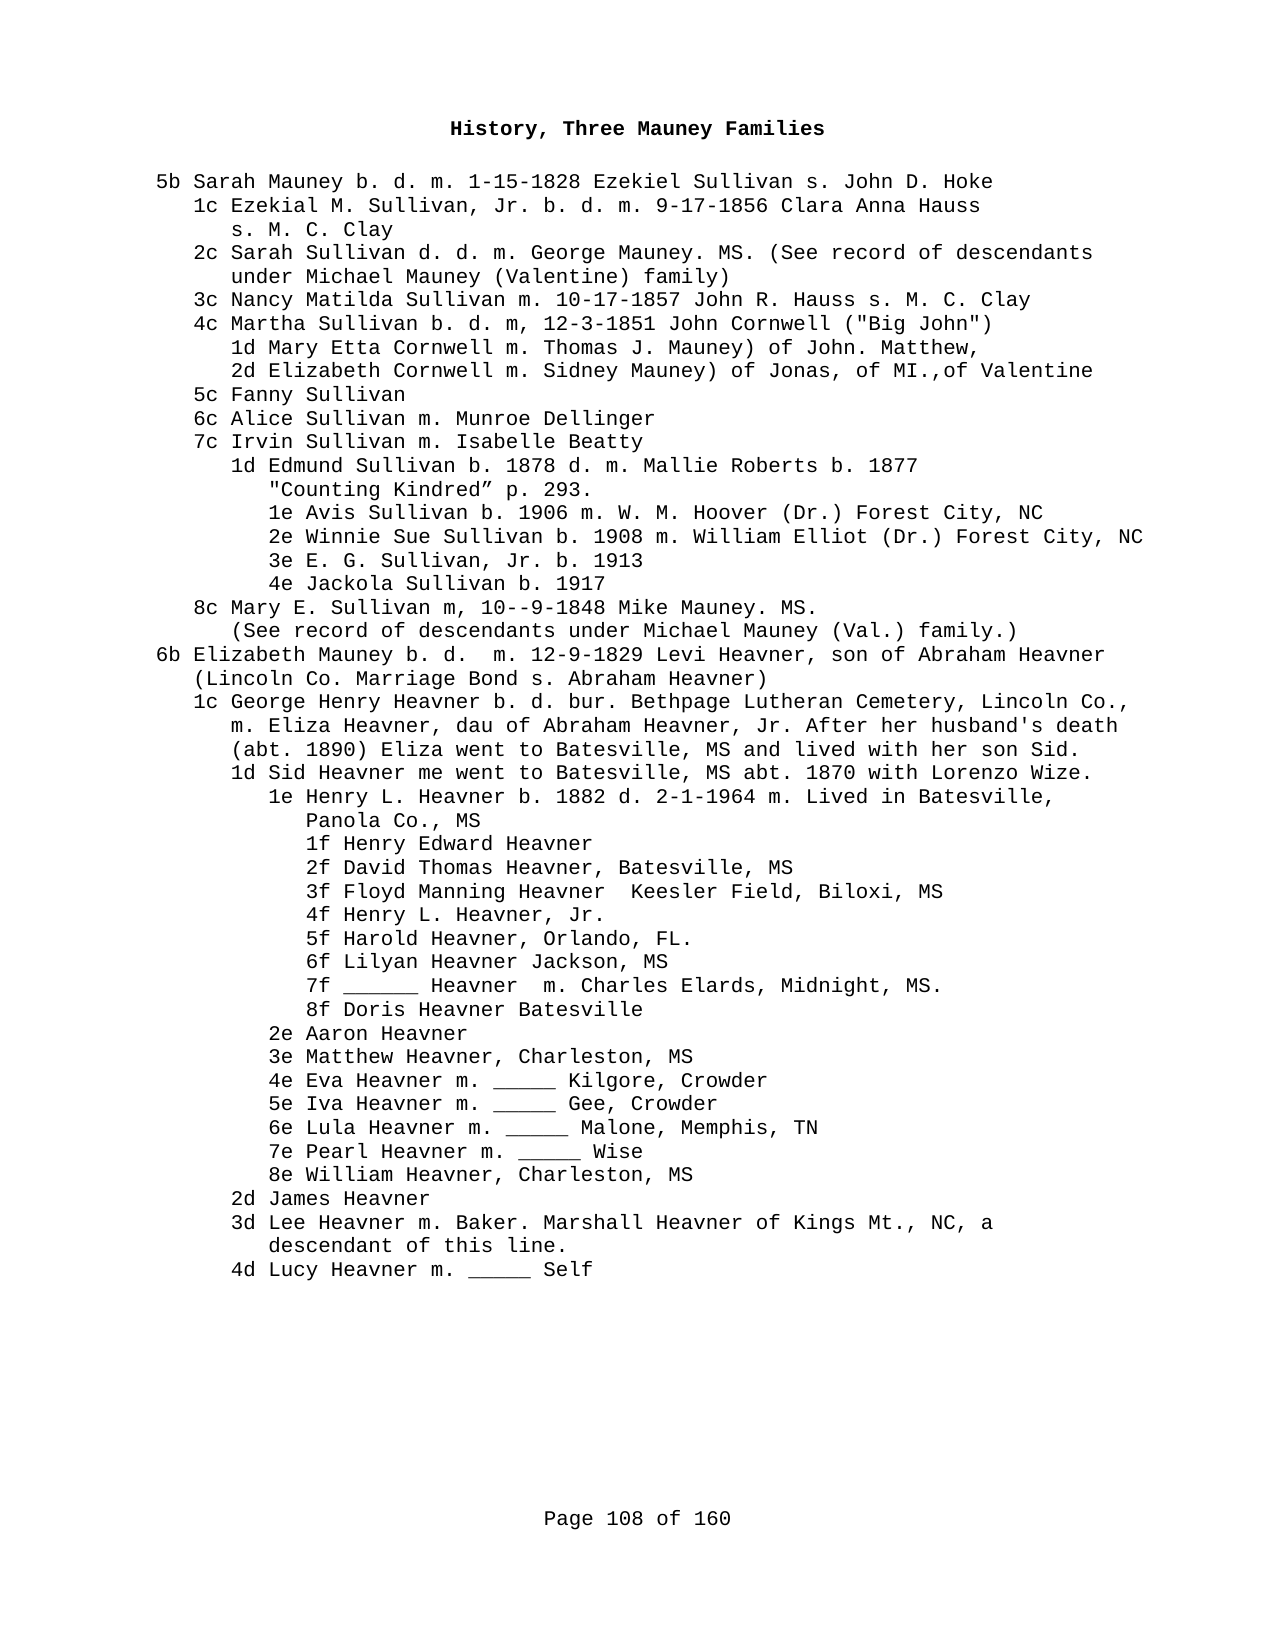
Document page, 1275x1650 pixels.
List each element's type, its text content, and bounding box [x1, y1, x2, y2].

text 6b Elizabeth Mauney b. d. m. 12-9-1829 Levi Heavner, son of Abraham Heavner [118, 644, 1157, 668]
text 2e Winnie Sue Sullivan b. 1908 m. William Elliot (Dr.) Forest City, NC [118, 526, 1157, 549]
text 5f Harold Heavner, Orlando, FL. [118, 928, 1157, 952]
text 1f Henry Edward Heavner [118, 833, 1157, 857]
text 1d Edmund Sullivan b. 1878 d. m. Mallie Roberts b. 1877 [118, 455, 1157, 479]
text "Counting Kindred” p. 293. [118, 479, 1157, 502]
text 7f ______ Heavner m. Charles Elards, Midnight, MS. [118, 975, 1157, 999]
text 1d Sid Heavner me went to Batesville, MS abt. 1870 with Lorenzo Wize. [118, 762, 1157, 786]
text 5e Iva Heavner m. _____ Gee, Crowder [118, 1093, 1157, 1117]
text 8e William Heavner, Charleston, MS [118, 1164, 1157, 1188]
text Panola Co., MS [118, 810, 1157, 833]
text under Michael Mauney (Valentine) family) [118, 266, 1157, 289]
text 8f Doris Heavner Batesville [118, 999, 1157, 1022]
text 6f Lilyan Heavner Jackson, MS [118, 952, 1157, 975]
text 4d Lucy Heavner m. _____ Self [118, 1259, 1157, 1283]
text 8c Mary E. Sullivan m, 10--9-1848 Mike Mauney. MS. [118, 597, 1157, 621]
text s. M. C. Clay [118, 218, 1157, 242]
text (Lincoln Co. Marriage Bond s. Abraham Heavner) [118, 668, 1157, 691]
text (See record of descendants under Michael Mauney (Val.) family.) [118, 621, 1157, 644]
text 3c Nancy Matilda Sullivan m. 10-17-1857 John R. Hauss s. M. C. Clay [118, 289, 1157, 313]
text 2e Aaron Heavner [118, 1022, 1157, 1046]
text 3f Floyd Manning Heavner Keesler Field, Biloxi, MS [118, 881, 1157, 904]
text 3e Matthew Heavner, Charleston, MS [118, 1046, 1157, 1070]
text 2f David Thomas Heavner, Batesville, MS [118, 857, 1157, 881]
text descendant of this line. [118, 1235, 1157, 1259]
text 2c Sarah Sullivan d. d. m. George Mauney. MS. (See record of descendants [118, 242, 1157, 266]
text 1c Ezekial M. Sullivan, Jr. b. d. m. 9-17-1856 Clara Anna Hauss [118, 195, 1157, 218]
text 3d Lee Heavner m. Baker. Marshall Heavner of Kings Mt., NC, a [118, 1212, 1157, 1235]
text 4f Henry L. Heavner, Jr. [118, 904, 1157, 928]
text 2d James Heavner [118, 1188, 1157, 1212]
text 7e Pearl Heavner m. _____ Wise [118, 1141, 1157, 1164]
text 5c Fanny Sullivan [118, 384, 1157, 408]
text 5b Sarah Mauney b. d. m. 1-15-1828 Ezekiel Sullivan s. John D. Hoke [118, 171, 1157, 195]
text 4c Martha Sullivan b. d. m, 12-3-1851 John Cornwell ("Big John") [118, 313, 1157, 337]
text 1e Henry L. Heavner b. 1882 d. 2-1-1964 m. Lived in Batesville, [118, 786, 1157, 810]
text 2d Elizabeth Cornwell m. Sidney Mauney) of Jonas, of MI.,of Valentine [118, 360, 1157, 384]
text 4e Jackola Sullivan b. 1917 [118, 573, 1157, 597]
text 1e Avis Sullivan b. 1906 m. W. M. Hoover (Dr.) Forest City, NC [118, 502, 1157, 526]
text 4e Eva Heavner m. _____ Kilgore, Crowder [118, 1070, 1157, 1093]
text 1d Mary Etta Cornwell m. Thomas J. Mauney) of John. Matthew, [118, 337, 1157, 360]
text 6c Alice Sullivan m. Munroe Dellinger [118, 408, 1157, 431]
text (abt. 1890) Eliza went to Batesville, MS and lived with her son Sid. [118, 739, 1157, 762]
text 3e E. G. Sullivan, Jr. b. 1913 [118, 549, 1157, 573]
text 7c Irvin Sullivan m. Isabelle Beatty [118, 431, 1157, 455]
text m. Eliza Heavner, dau of Abraham Heavner, Jr. After her husband's death [118, 715, 1157, 739]
text 1c George Henry Heavner b. d. bur. Bethpage Lutheran Cemetery, Lincoln Co., [118, 691, 1157, 715]
text 6e Lula Heavner m. _____ Malone, Memphis, TN [118, 1117, 1157, 1141]
